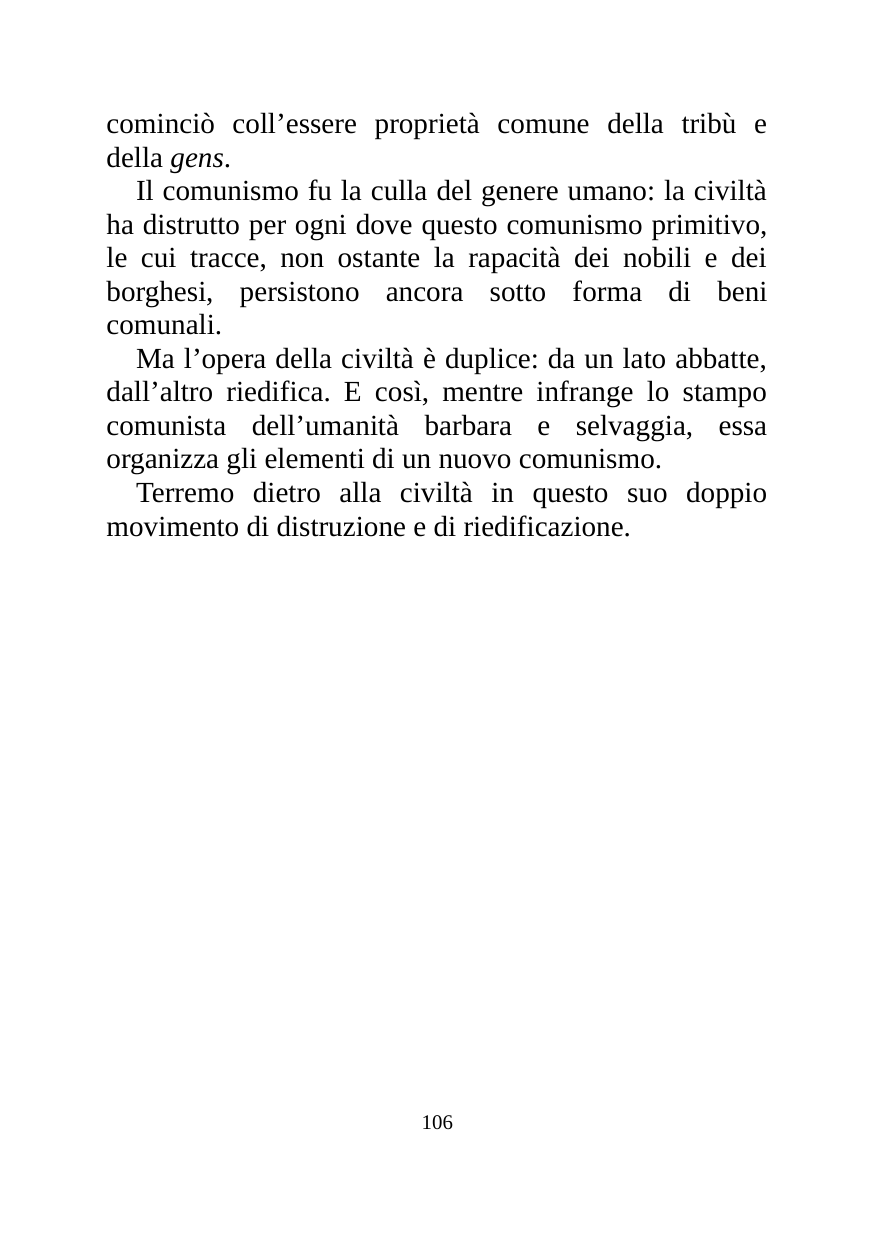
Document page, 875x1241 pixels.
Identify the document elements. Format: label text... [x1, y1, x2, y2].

text cominciò coll’essere proprietà comune della tribù e della gens. [106, 106, 768, 173]
text Terremo dietro alla civiltà in questo suo doppio movimento di distruzione e di riedificazione. [106, 475, 768, 542]
text Ma l’opera della civiltà è duplice: da un lato abbatte, dall’altro riedifica. E così, mentre infrange lo stampo comunista dell’umanità barbara e selvaggia, essa organizza gli elementi di un nuovo comunismo. [106, 341, 768, 475]
text Il comunismo fu la culla del genere umano: la civiltà ha distrutto per ogni dove questo comunismo primitivo, le cui tracce, non ostante la rapacità dei nobili e dei borghesi, persistono ancora sotto forma di beni comunali. [106, 173, 768, 341]
